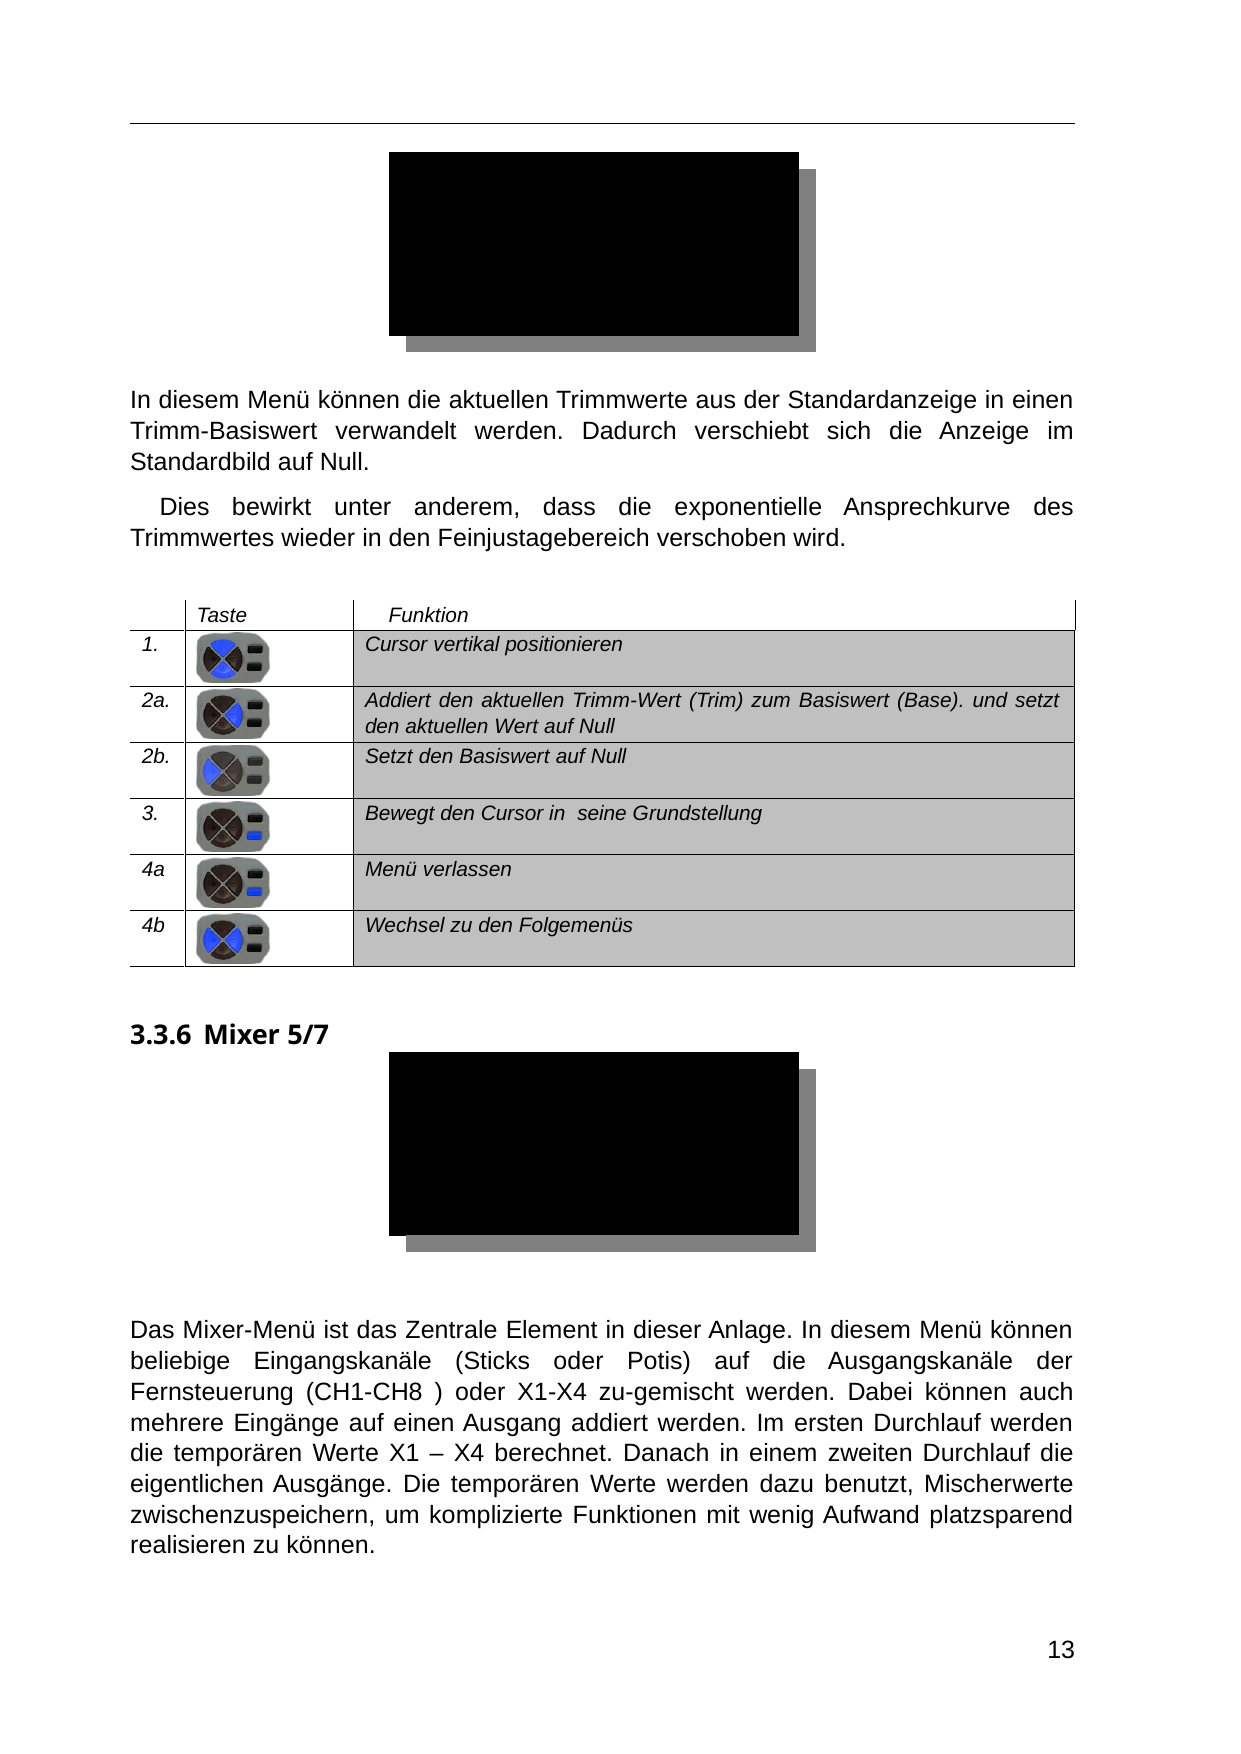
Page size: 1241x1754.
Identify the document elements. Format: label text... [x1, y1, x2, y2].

table_cell Bewegt den Cursor in seine Grundstellung [354, 799, 1074, 854]
text Das Mixer-Menü ist das Zentrale Element in dieser Anlage. In diesem Menü können beliebige Eingangskanäle (Sticks oder Potis) auf die Ausgangskanäle der Fernsteuerung (CH1-CH8 ) oder X1-X4 zu-gemischt werden. Dabei können auch mehrere Eingänge auf einen Ausgang addiert werden. Im ersten Durchlauf werden die temporären Werte X1 – X4 berechnet. Danach in einem zweiten Durchlauf die eigentlichen Ausgänge. Die temporären Werte werden dazu benutzt, Mischerwerte zwischenzuspeichern, um komplizierte Funktionen mit wenig Aufwand platzsparend realisieren zu können. [130, 1316, 1075, 1559]
table_cell 3. [130, 799, 184, 854]
table_cell Addiert den aktuellen Trimm-Wert (Trim) zum Basiswert (Base). und setzt den aktuellen Wert auf Null [354, 687, 1074, 742]
table_cell 1. [130, 631, 184, 686]
text Dies bewirkt unter anderem, dass die exponentielle Ansprechkurve des Trimmwertes wieder in den Feinjustagebereich verschoben wird. [130, 493, 1075, 552]
table_header Funktion [354, 600, 1075, 630]
table_cell [186, 631, 353, 686]
table_cell Menü verlassen [354, 855, 1074, 910]
picture [196, 688, 271, 739]
table_header [130, 600, 184, 630]
table_cell 4a [130, 855, 184, 910]
table_header Taste [186, 600, 353, 630]
text In diesem Menü können die aktuellen Trimmwerte aus der Standardanzeige in einen Trimm-Basiswert verwandelt werden. Dadurch verschiebt sich die Anzeige im Standardbild auf Null. [130, 386, 1075, 475]
picture [196, 801, 271, 852]
table_cell [186, 799, 353, 854]
picture [196, 913, 271, 964]
table_cell 2a. [130, 687, 184, 742]
subtitle Mixer 5/7 [130, 1015, 1075, 1052]
table_cell Setzt den Basiswert auf Null [354, 743, 1074, 798]
table_cell [186, 687, 353, 742]
table_cell Cursor vertikal positionieren [354, 631, 1074, 686]
picture [196, 745, 271, 796]
table_cell [186, 855, 353, 910]
table_cell 4b [130, 911, 184, 966]
picture [196, 857, 271, 908]
table_cell Wechsel zu den Folgemenüs [354, 911, 1074, 966]
table_cell [186, 743, 353, 798]
table_cell 2b. [130, 743, 184, 798]
picture [196, 632, 271, 683]
table_cell [186, 911, 353, 966]
